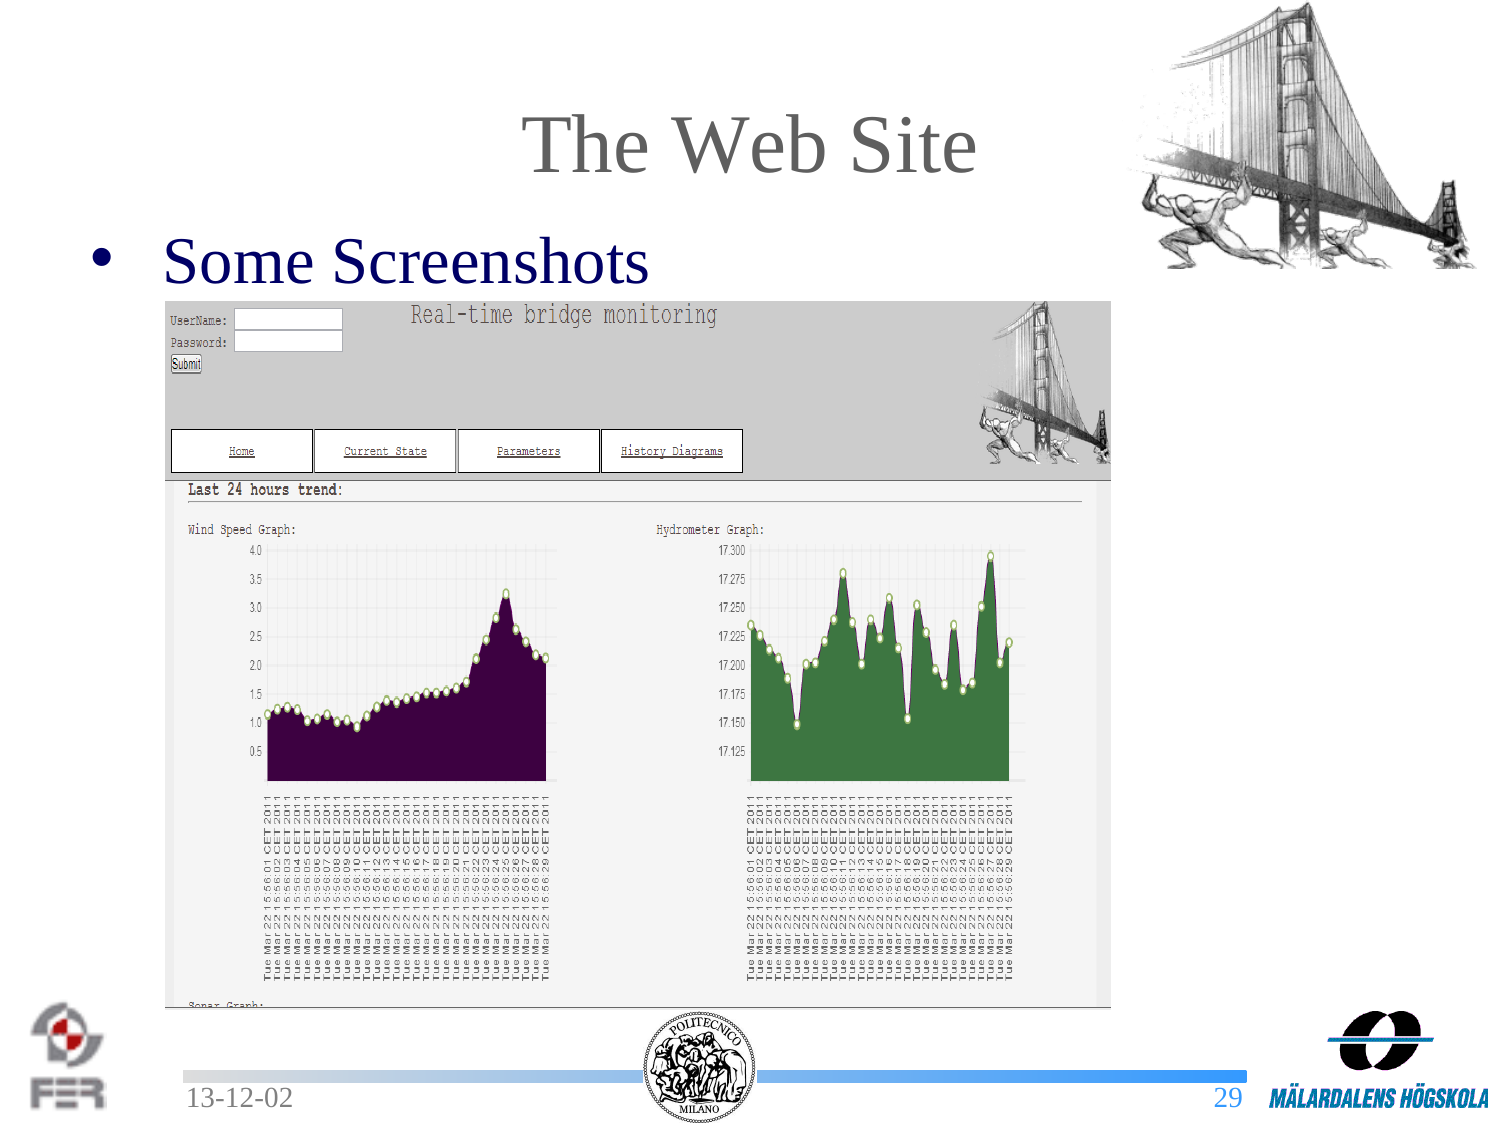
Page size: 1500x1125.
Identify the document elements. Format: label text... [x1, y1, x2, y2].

picture [1454, 1091, 1459, 1108]
picture [29, 987, 107, 1125]
picture [1435, 1096, 1441, 1104]
picture [1269, 1011, 1488, 1108]
picture [643, 1011, 757, 1123]
picture [1368, 1093, 1374, 1104]
text_box 13-12-02 [171, 1070, 396, 1114]
text_box [1186, 1070, 1258, 1114]
picture [165, 301, 1111, 1010]
title The Web Site [75, 45, 1122, 209]
picture [1122, 0, 1477, 269]
list Some Screenshots [75, 209, 1426, 952]
